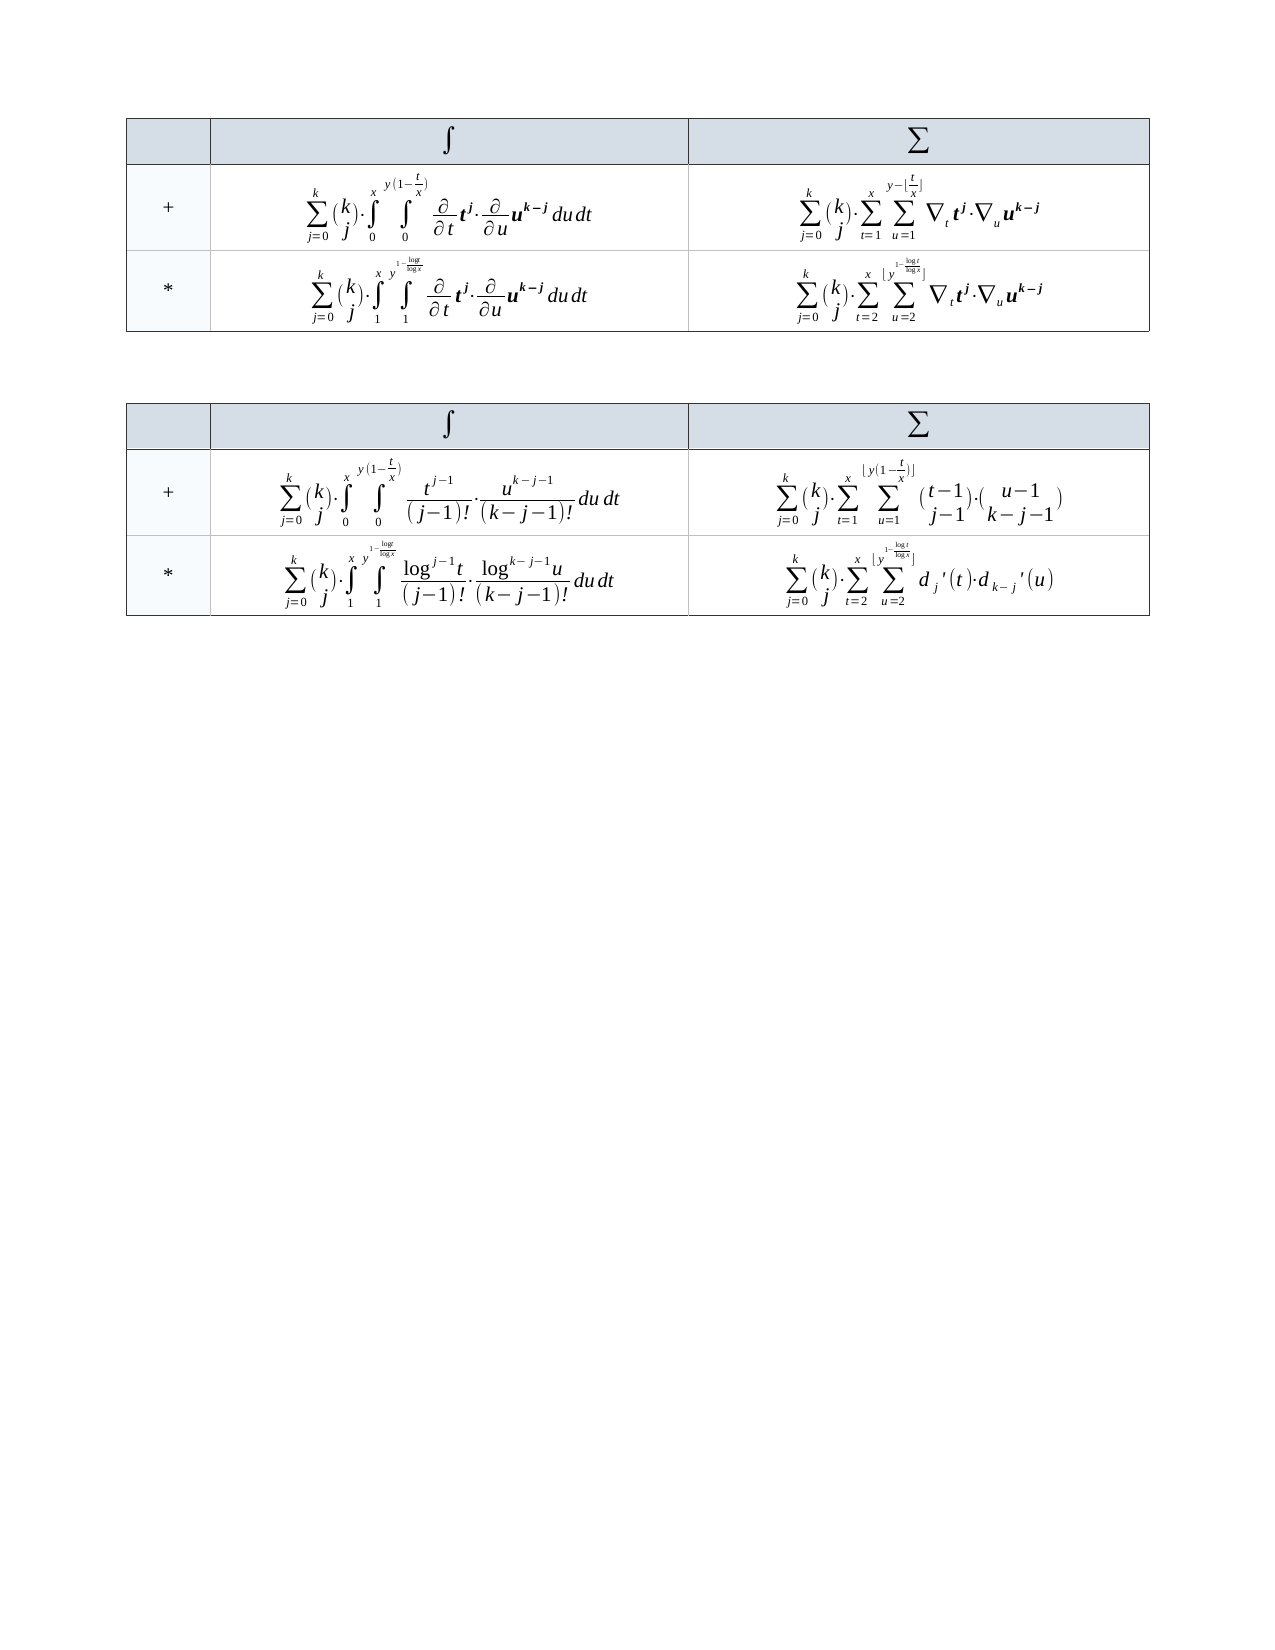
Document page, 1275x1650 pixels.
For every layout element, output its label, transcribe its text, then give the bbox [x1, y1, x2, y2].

table_cell [689, 165, 1149, 250]
table_cell + [127, 450, 210, 535]
table_cell [689, 450, 1149, 535]
table_cell [689, 251, 1149, 331]
table_header [689, 119, 1149, 164]
table_header [127, 404, 210, 448]
table_cell [689, 536, 1149, 615]
table_cell [211, 450, 688, 535]
table_cell [211, 536, 688, 615]
table_cell + [127, 165, 210, 250]
table_cell [211, 165, 688, 250]
table_header [211, 404, 688, 448]
table_header [689, 404, 1149, 448]
table_cell * [127, 251, 210, 331]
table_header [211, 119, 688, 164]
table_cell [211, 251, 688, 331]
table_cell * [127, 536, 210, 615]
table_header [127, 119, 210, 164]
